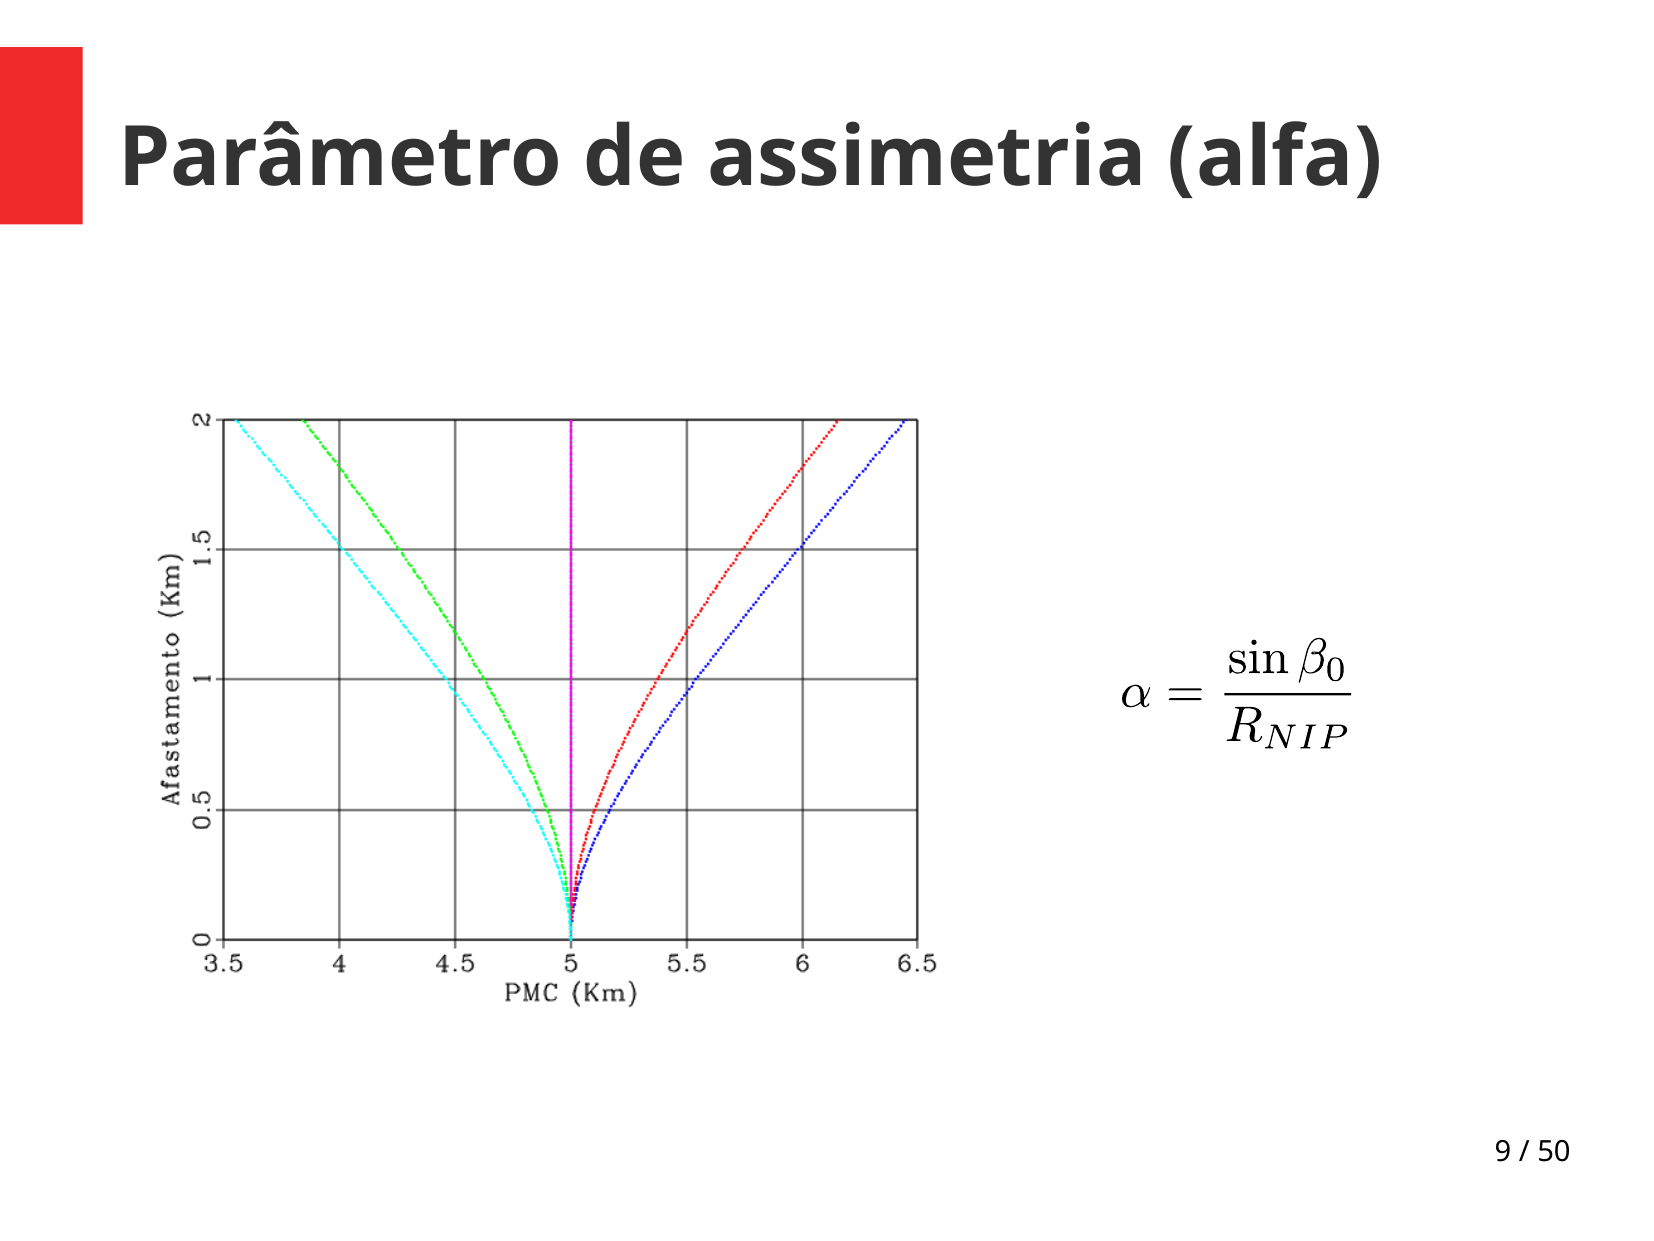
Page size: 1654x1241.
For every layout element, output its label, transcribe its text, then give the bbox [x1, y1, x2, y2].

text_box [1122, 637, 1352, 749]
picture [70, 333, 998, 1028]
title Parâmetro de assimetria (alfa) [118, 49, 1571, 257]
